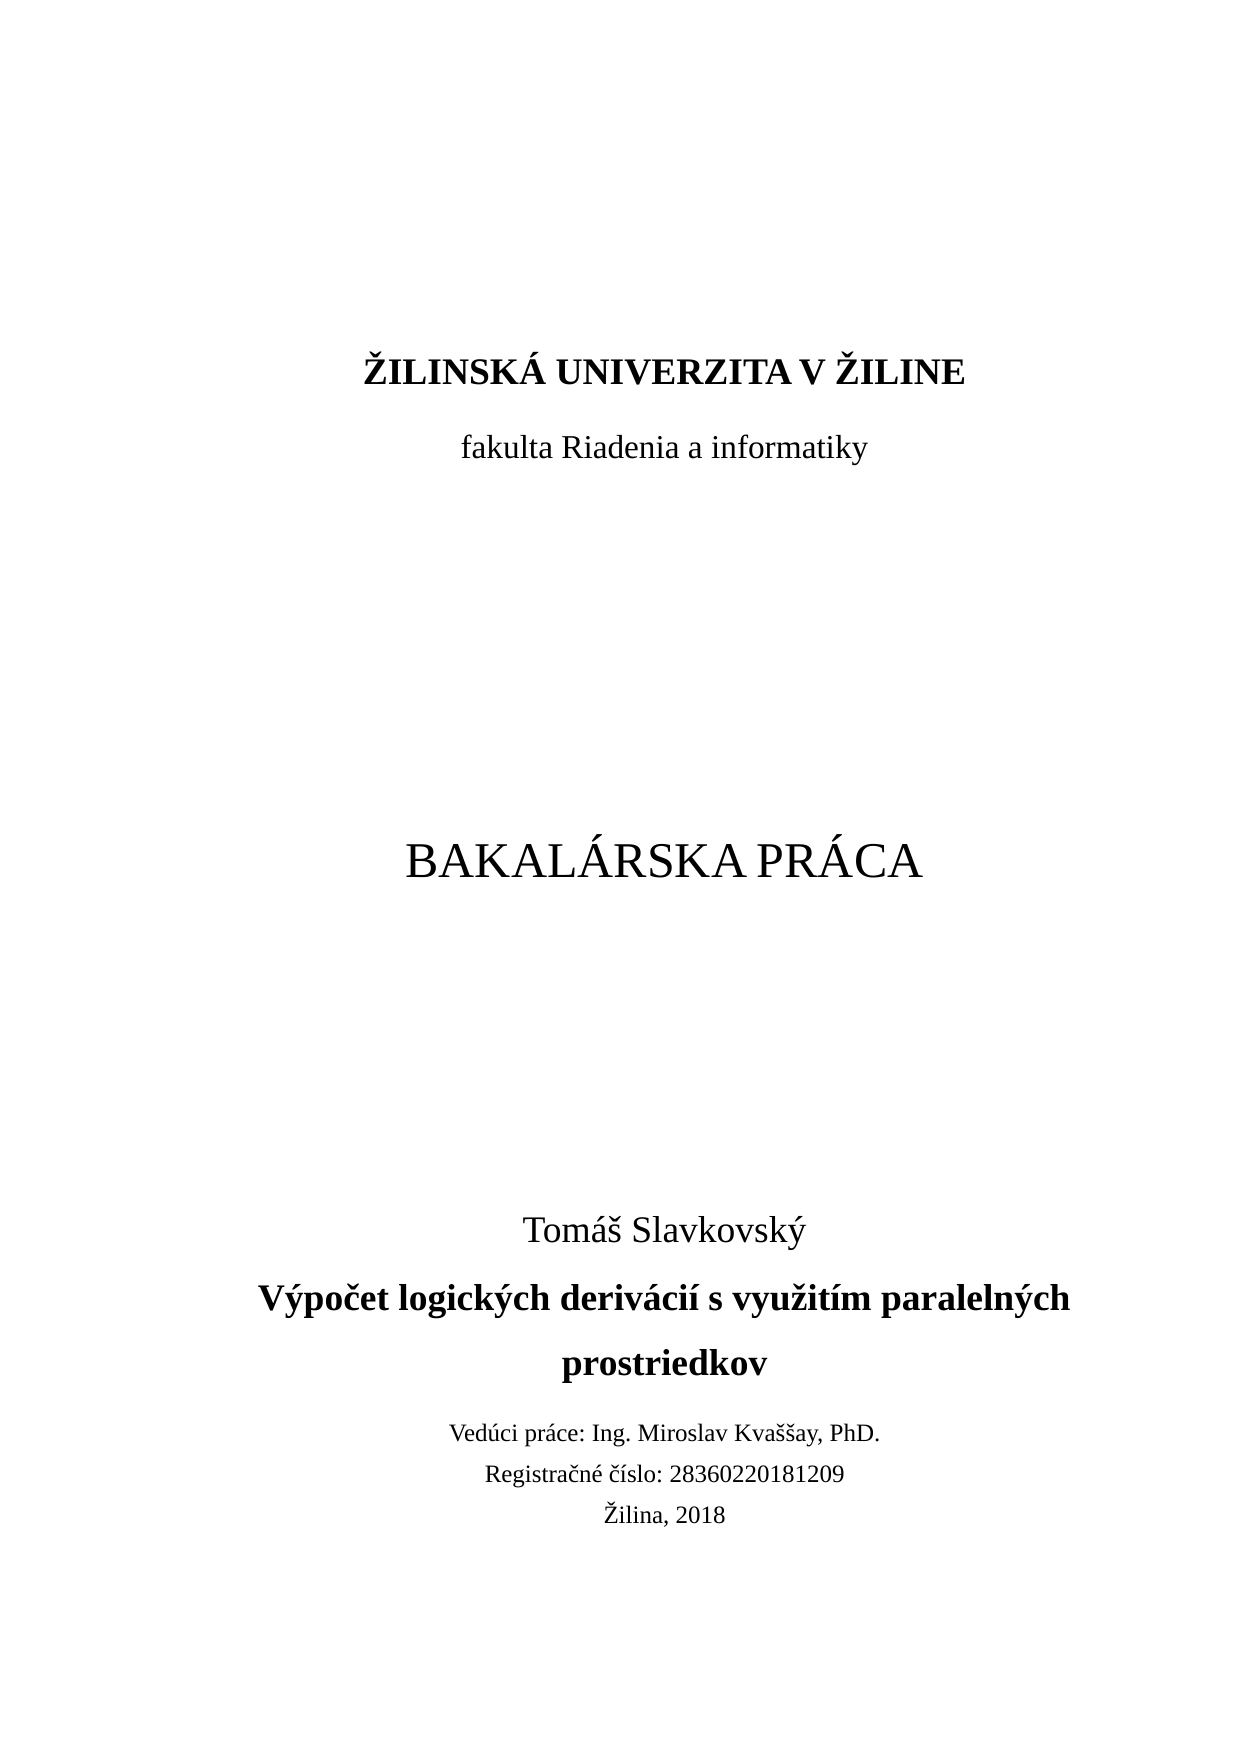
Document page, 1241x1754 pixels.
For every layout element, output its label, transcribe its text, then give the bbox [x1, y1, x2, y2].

text Registračné číslo: 28360220181209 [207, 1459, 1122, 1488]
text Tomáš Slavkovský [207, 1208, 1122, 1251]
text Vedúci práce: Ing. Miroslav Kvaššay, PhD. [207, 1418, 1122, 1446]
text Žilina, 2018 [207, 1500, 1122, 1529]
text ŽILINSKÁ UNIVERZITA V ŽILINE [207, 350, 1122, 393]
text Výpočet logických derivácií s využitím paralelných prostriedkov [207, 1276, 1122, 1383]
text fakulta Riadenia a informatiky [207, 427, 1122, 465]
text BAKALÁRSKA PRÁCA [207, 831, 1122, 888]
